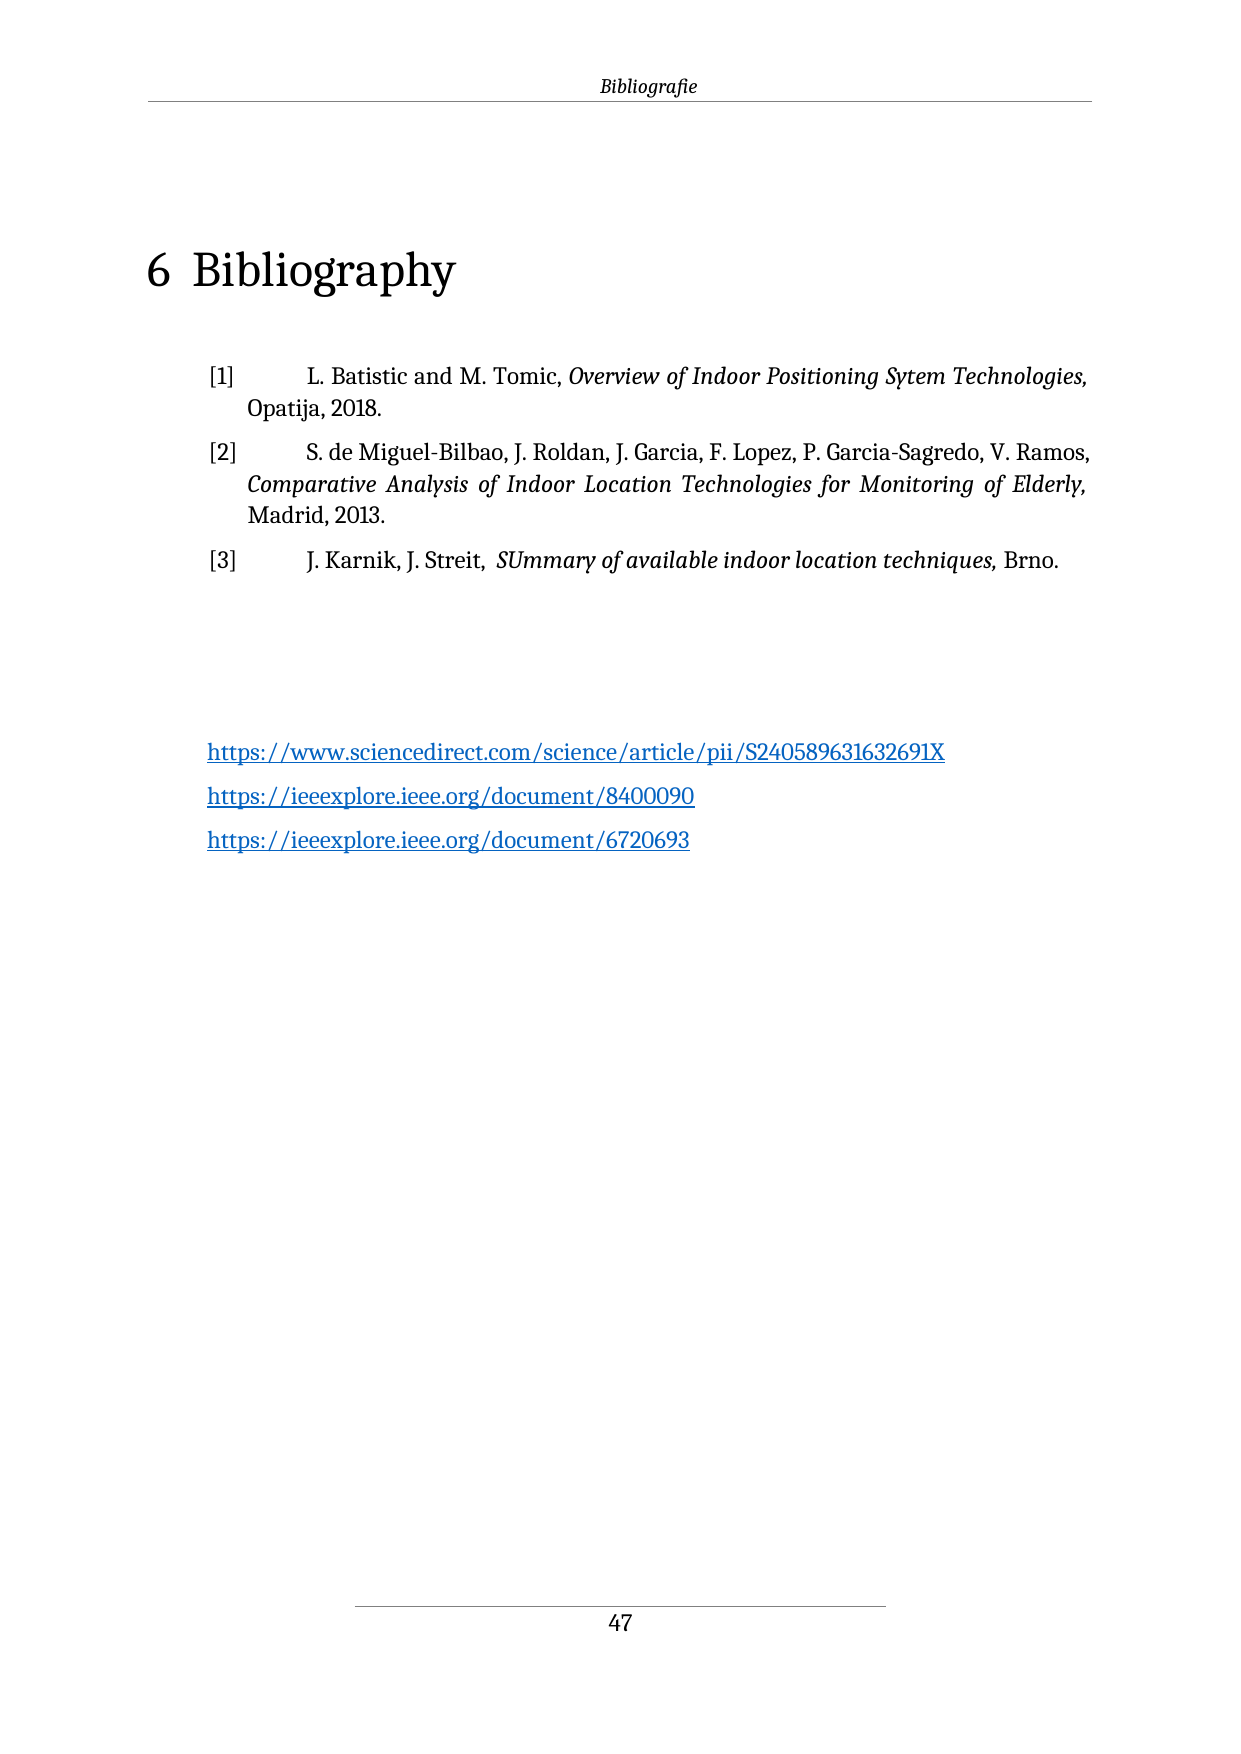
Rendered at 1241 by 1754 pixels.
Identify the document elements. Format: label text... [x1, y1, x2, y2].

table_header [1] [148, 361, 246, 436]
table_cell S. de Miguel-Bilbao, J. Roldan, J. Garcia, F. Lopez, P. Garcia-Sagredo, V. Ramos, Comparative Analysis of Indoor Location Technologies for Monitoring of Elderly, Madrid, 2013. [246, 436, 1092, 544]
table_cell J. Karnik, J. Streit, SUmmary of available indoor location techniques, Brno. [246, 544, 1092, 588]
text https://www.sciencedirect.com/science/article/pii/S240589631632691X [148, 737, 1092, 766]
table_cell [3] [148, 544, 246, 588]
table_header L. Batistic and M. Tomic, Overview of Indoor Positioning Sytem Technologies, Opatija, 2018. [246, 361, 1092, 436]
text https://ieeexplore.ieee.org/document/6720693 [148, 826, 1092, 854]
text https://ieeexplore.ieee.org/document/8400090 [148, 782, 1092, 810]
table_cell [2] [148, 436, 246, 544]
subtitle Bibliography [148, 242, 1092, 299]
